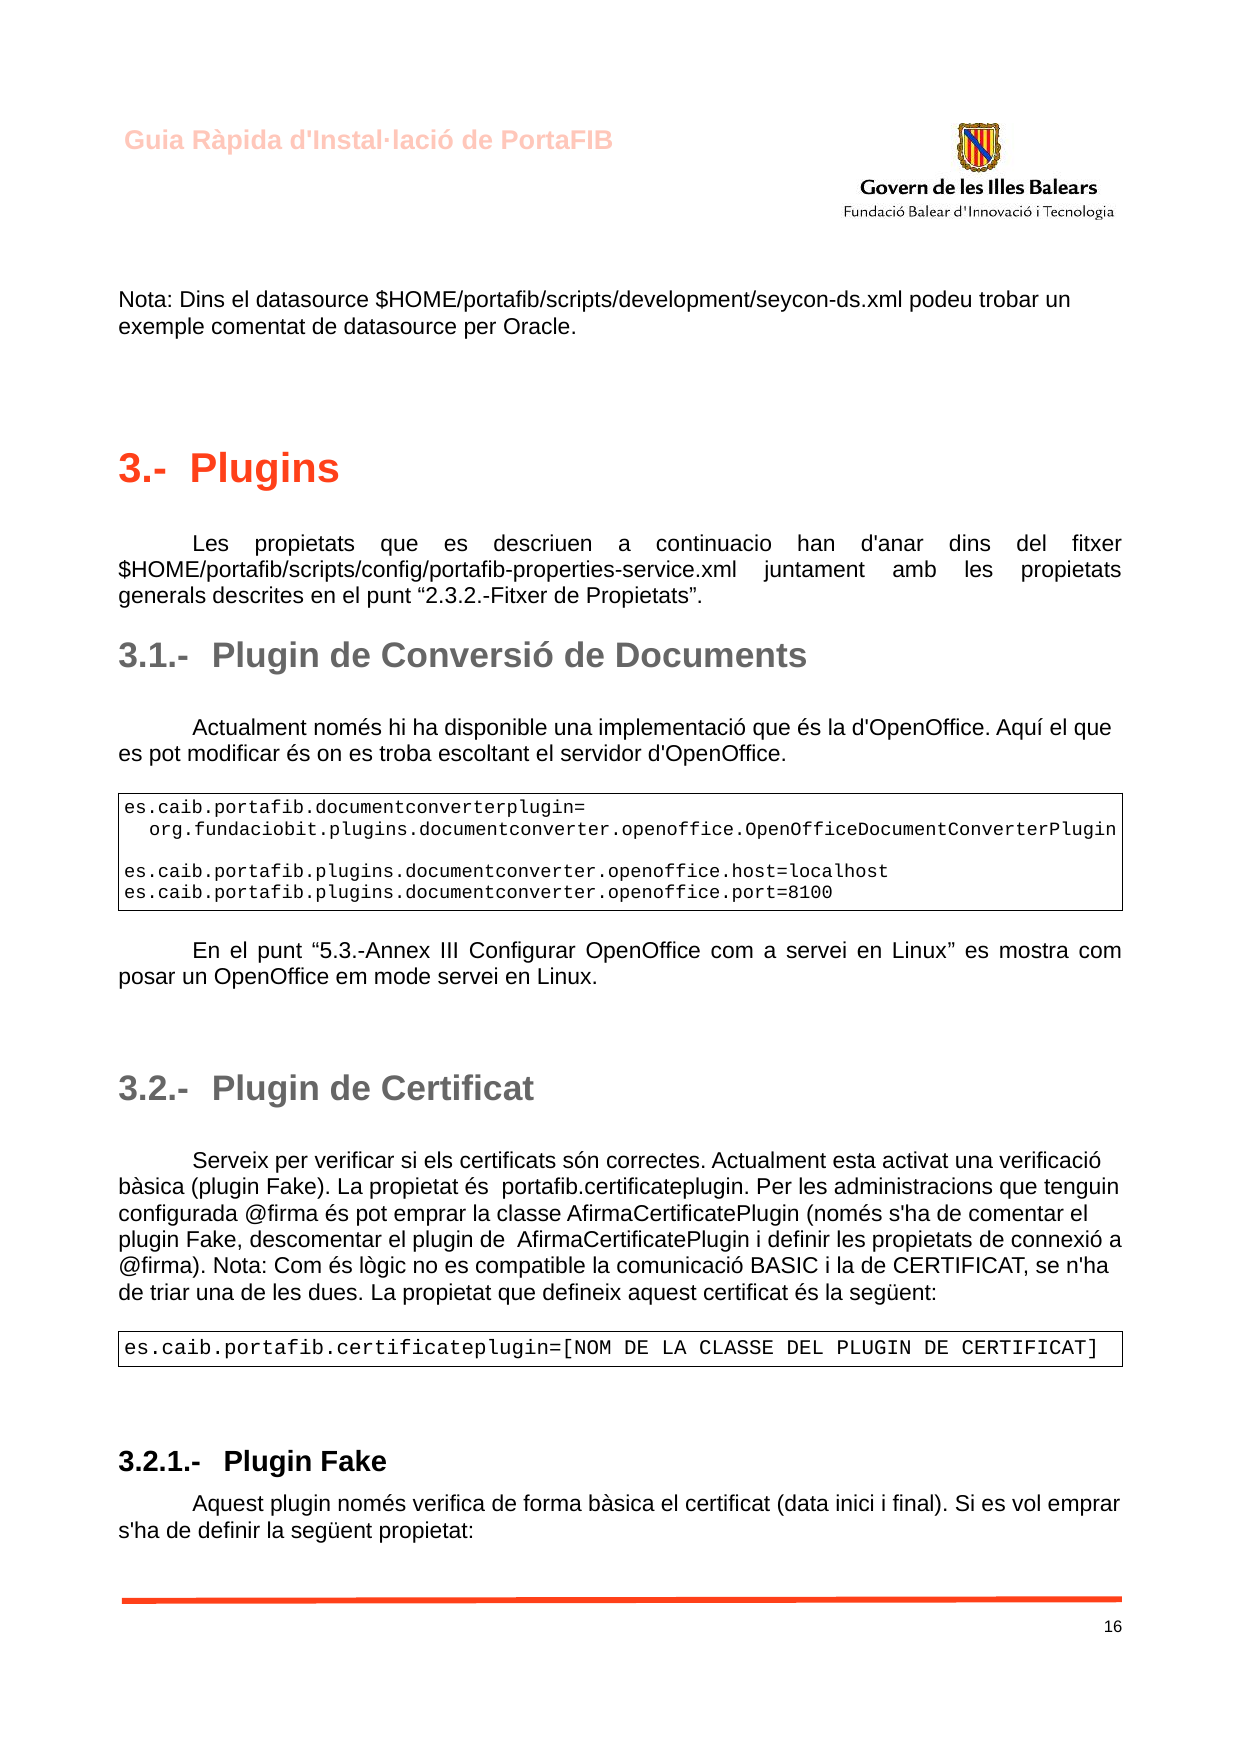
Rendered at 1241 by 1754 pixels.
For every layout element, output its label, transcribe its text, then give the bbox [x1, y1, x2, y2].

text Nota: Dins el datasource $HOME/portafib/scripts/development/seycon-ds.xml podeu trobar un exemple comentat de datasource per Oracle. [118, 286, 1122, 339]
text Les propietats que es descriuen a continuacio han d'anar dins del fitxer $HOME/portafib/scripts/config/portafib-properties-service.xml juntament amb les propietats generals descrites en el punt “2.3.2.-Fitxer de Propietats”. [118, 530, 1122, 609]
text Actualment només hi ha disponible una implementació que és la d'OpenOffice. Aquí el que es pot modificar és on es troba escoltant el servidor d'OpenOffice. [118, 713, 1122, 766]
subtitle Plugin de Conversió de Documents [118, 634, 1122, 674]
picture [840, 123, 1117, 220]
text Aquest plugin només verifica de forma bàsica el certificat (data inici i final). Si es vol emprar s'ha de definir la següent propietat: [118, 1490, 1122, 1543]
table_header es.caib.portafib.documentconverterplugin= org.fundaciobit.plugins.documentconverter.openoffice.OpenOfficeDocumentConverterPlugin es.caib.portafib.plugins.documentconverter.openoffice.host=localhost es.caib.portafib.plugins.documentconverter.openoffice.port=8100 [119, 794, 1122, 910]
text Serveix per verificar si els certificats són correctes. Actualment esta activat una verificació bàsica (plugin Fake). La propietat és portafib.certificateplugin. Per les administracions que tenguin configurada @firma és pot emprar la classe AfirmaCertificatePlugin (només s'ha de comentar el plugin Fake, descomentar el plugin de AfirmaCertificatePlugin i definir les propietats de connexió a @firma). Nota: Com és lògic no es compatible la comunicació BASIC i la de CERTIFICAT, se n'ha de triar una de les dues. La propietat que defineix aquest certificat és la següent: [118, 1147, 1122, 1305]
subtitle Plugin Fake [118, 1444, 1122, 1478]
subtitle Plugins [118, 443, 1122, 491]
subtitle Plugin de Certificat [118, 1067, 1122, 1108]
text En el punt “5.3.-Annex III Configurar OpenOffice com a servei en Linux” es mostra com posar un OpenOffice em mode servei en Linux. [118, 937, 1122, 989]
table_header es.caib.portafib.certificateplugin=[NOM DE LA CLASSE DEL PLUGIN DE CERTIFICAT] [119, 1332, 1122, 1366]
